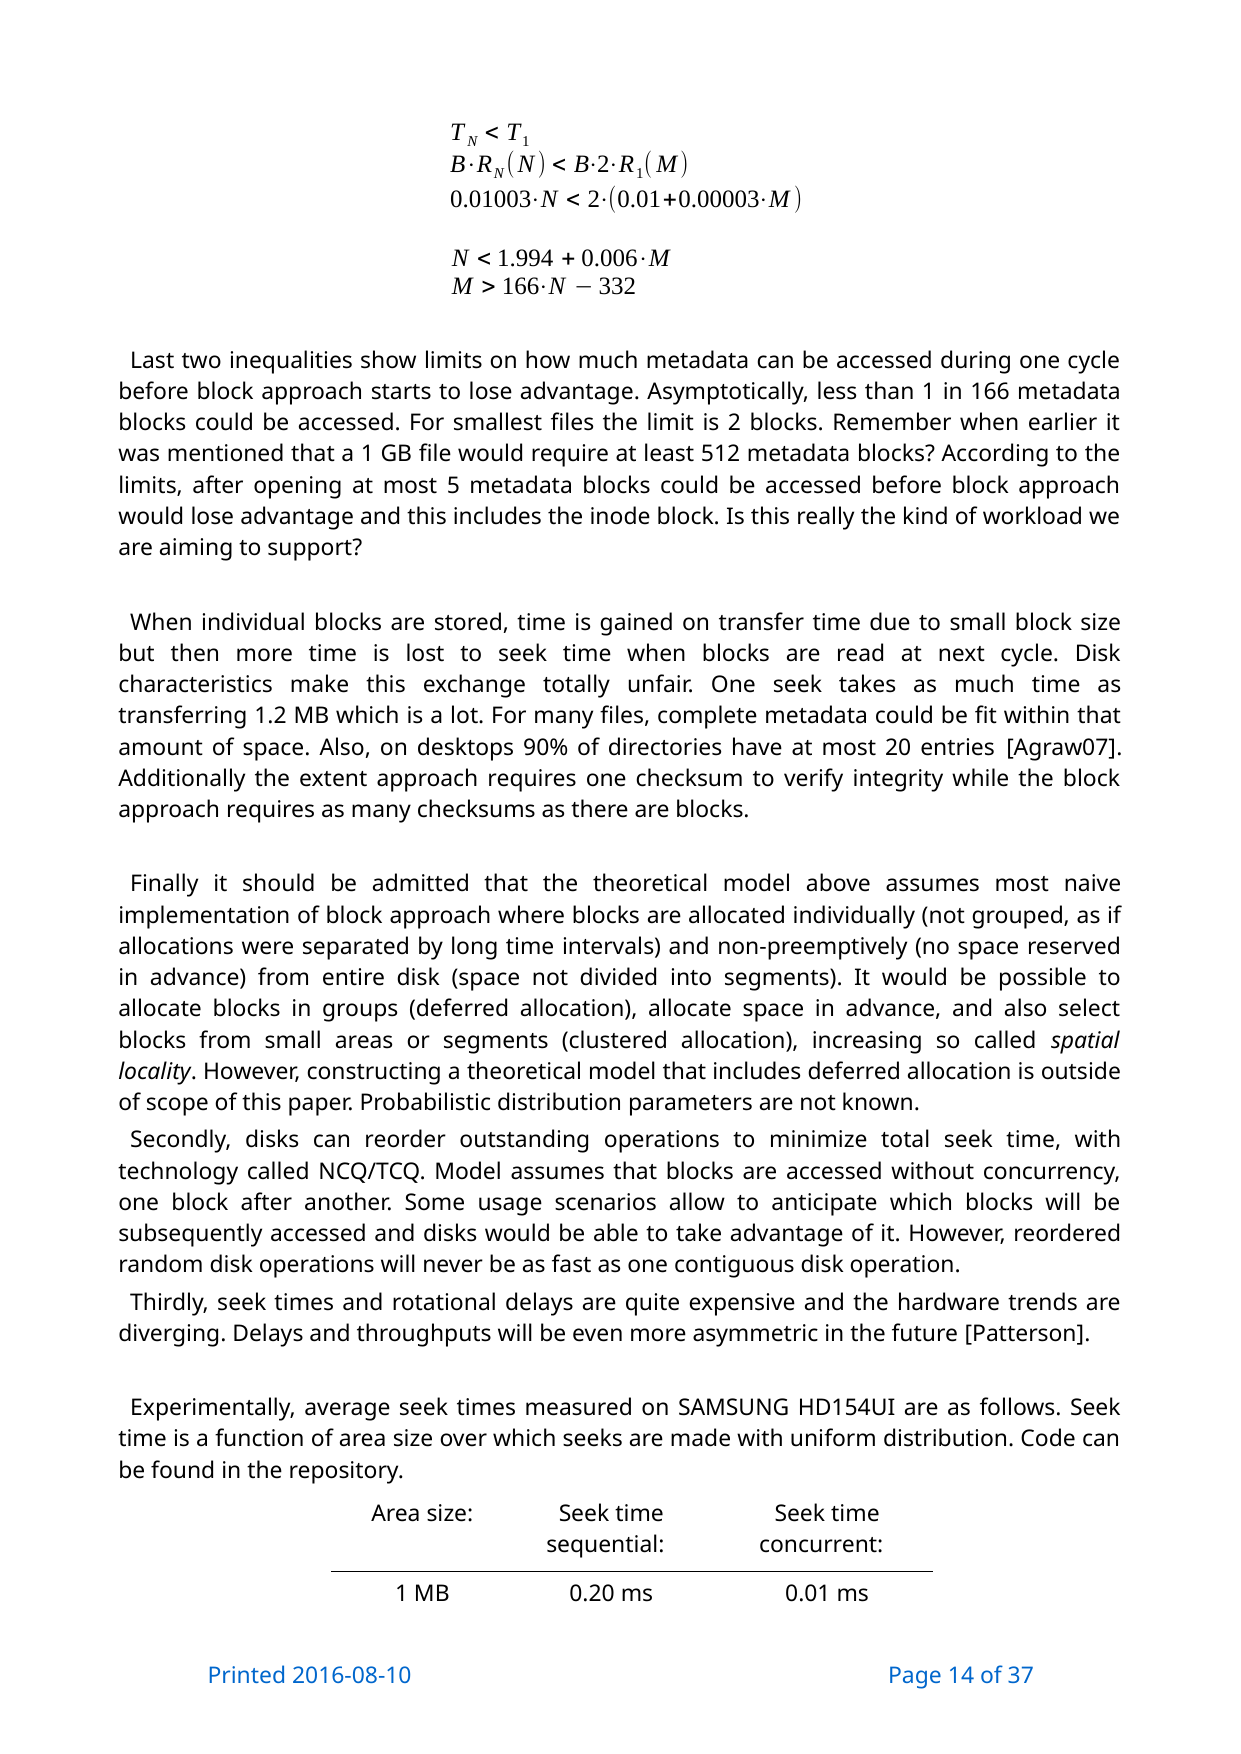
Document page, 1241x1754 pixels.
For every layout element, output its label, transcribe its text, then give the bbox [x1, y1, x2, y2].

table_header Seek time concurrent: [709, 1491, 933, 1571]
table_header [118, 1491, 331, 1571]
text Finally it should be admitted that the theoretical model above assumes most naive implementation of block approach where blocks are allocated individually (not grouped, as if allocations were separated by long time intervals) and non-preemptively (no space reserved in advance) from entire disk (space not divided into segments). It would be possible to allocate blocks in groups (deferred allocation), allocate space in advance, and also select blocks from small areas or segments (clustered allocation), increasing so called spatial locality. However, constructing a theoretical model that includes deferred allocation is outside of scope of this paper. Probabilistic distribution parameters are not known. [118, 867, 1122, 1117]
text When individual blocks are stored, time is gained on transfer time due to small block size but then more time is lost to seek time when blocks are read at next cycle. Disk characteristics make this exchange totally unfair. One seek takes as much time as transferring 1.2 MB which is a lot. For many files, complete metadata could be fit within that amount of space. Also, on desktops 90% of directories have at most 20 entries [Agraw07]. Additionally the extent approach requires one checksum to verify integrity while the block approach requires as many checksums as there are blocks. [118, 606, 1122, 824]
text Thirdly, seek times and rotational delays are quite expensive and the hardware trends are diverging. Delays and throughputs will be even more asymmetric in the future [Patterson]. [118, 1286, 1122, 1348]
table_cell 0.01 ms [709, 1572, 933, 1619]
table_cell [118, 1571, 331, 1619]
text Secondly, disks can reorder outstanding operations to minimize total seek time, with technology called NCQ/TCQ. Model assumes that blocks are accessed without concurrency, one block after another. Some usage scenarios allow to anticipate which blocks will be subsequently accessed and disks would be able to take advantage of it. However, reordered random disk operations will never be as fast as one contiguous disk operation. [118, 1123, 1122, 1279]
text Last two inequalities show limits on how much metadata can be accessed during one cycle before block approach starts to lose advantage. Asymptotically, less than 1 in 166 metadata blocks could be accessed. For smallest files the limit is 2 blocks. Remember when earlier it was mentioned that a 1 GB file would require at least 512 metadata blocks? According to the limits, after opening at most 5 metadata blocks could be accessed before block approach would lose advantage and this includes the inode block. Is this really the kind of workload we are aiming to support? [118, 344, 1122, 562]
table_cell 0.20 ms [501, 1572, 709, 1619]
table_cell [933, 1571, 1122, 1619]
table_header Area size: [331, 1491, 501, 1571]
table_header Seek time sequential: [501, 1491, 709, 1571]
table_cell 1 MB [331, 1572, 501, 1619]
text Experimentally, average seek times measured on SAMSUNG HD154UI are as follows. Seek time is a function of area size over which seeks are made with uniform distribution. Code can be found in the repository. [118, 1391, 1122, 1485]
table_header [933, 1491, 1122, 1571]
